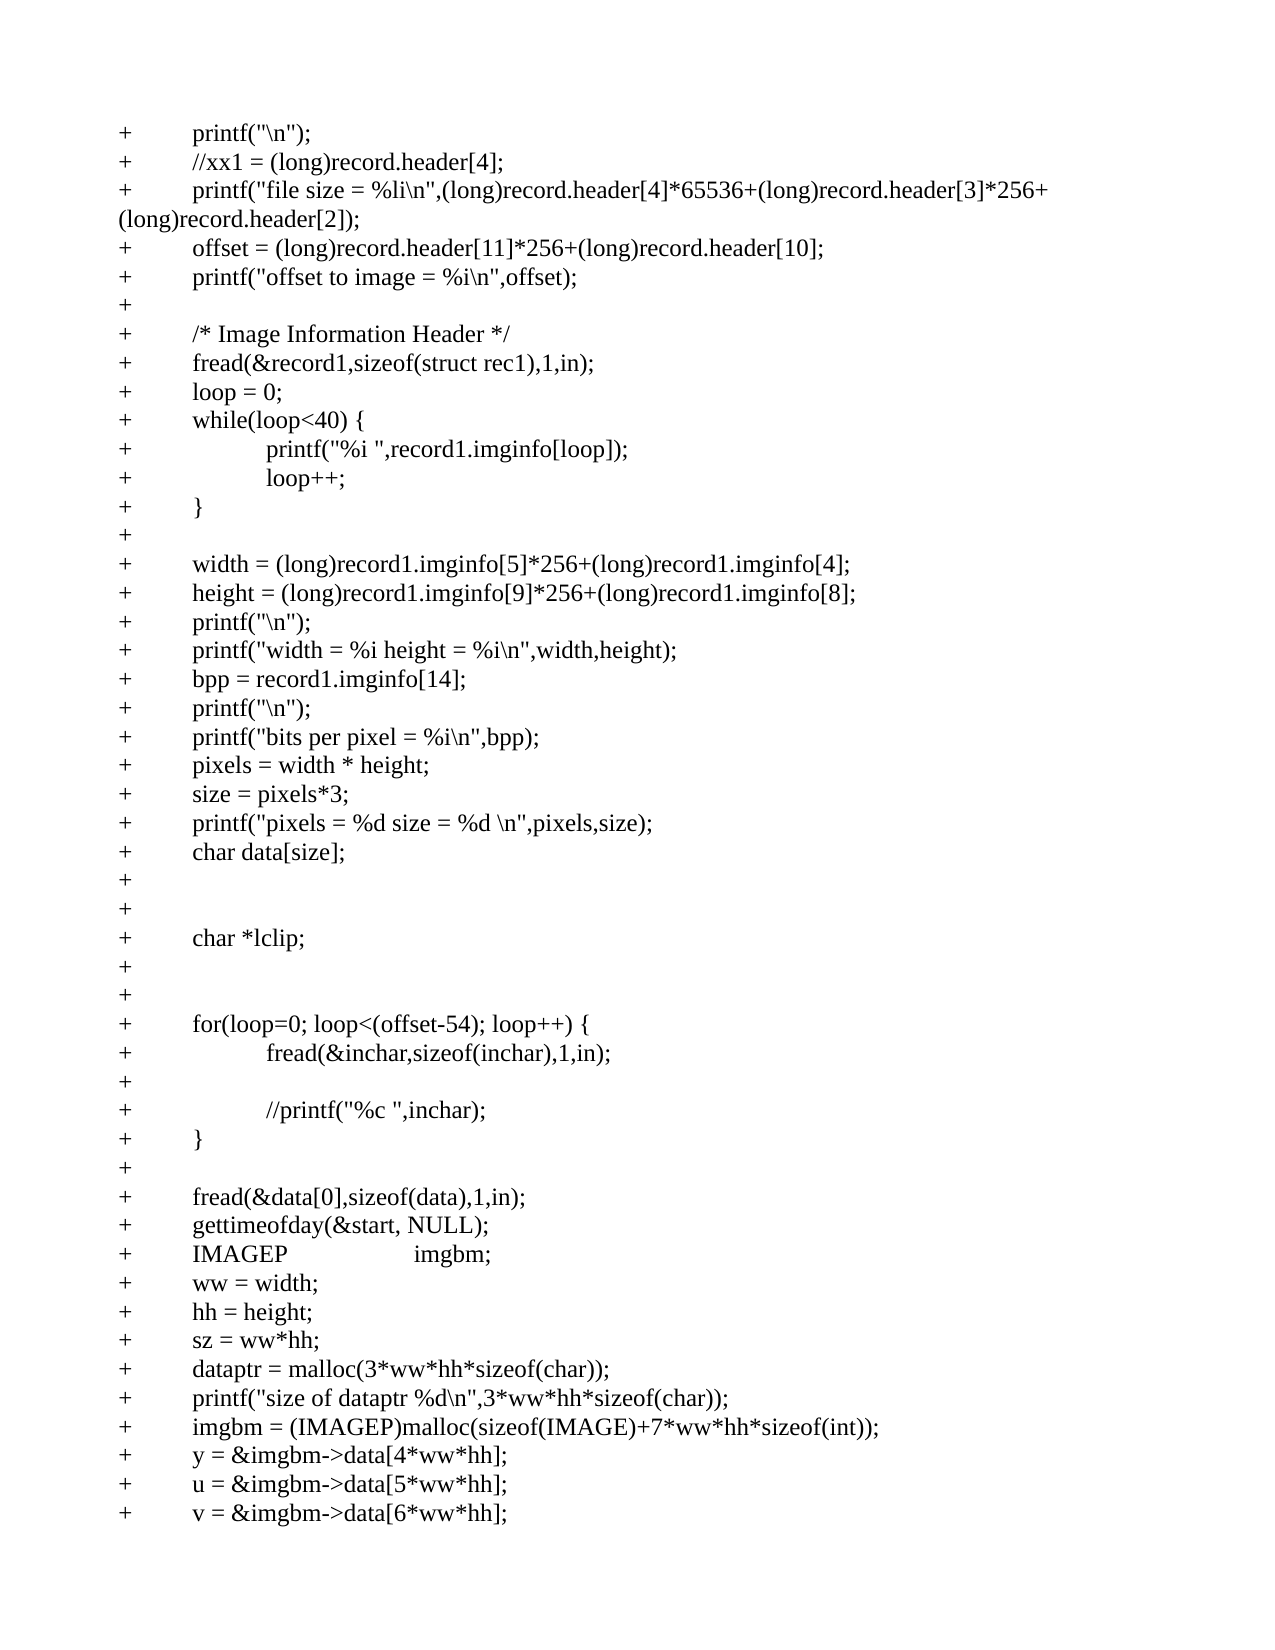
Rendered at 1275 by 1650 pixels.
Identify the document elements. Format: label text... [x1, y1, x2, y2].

text + pixels = width * height; [118, 751, 1157, 779]
text + [118, 981, 1157, 1009]
text + printf("%i ",record1.imginfo[loop]); [118, 434, 1157, 463]
text + loop = 0; [118, 377, 1157, 406]
text + printf("file size = %li\n",(long)record.header[4]*65536+(long)record.header[3]*256+(long)record.header[2]); [118, 176, 1157, 233]
text + //printf("%c ",inchar); [118, 1096, 1157, 1124]
text + gettimeofday(&start, NULL); [118, 1211, 1157, 1239]
text + offset = (long)record.header[11]*256+(long)record.header[10]; [118, 233, 1157, 262]
text + /* Image Information Header */ [118, 319, 1157, 348]
text + [118, 521, 1157, 549]
text + } [118, 1124, 1157, 1153]
text + size = pixels*3; [118, 779, 1157, 808]
text + ww = width; [118, 1268, 1157, 1297]
text + [118, 866, 1157, 894]
text + loop++; [118, 463, 1157, 492]
text + printf("width = %i height = %i\n",width,height); [118, 636, 1157, 664]
text + width = (long)record1.imginfo[5]*256+(long)record1.imginfo[4]; [118, 549, 1157, 578]
text + printf("size of dataptr %d\n",3*ww*hh*sizeof(char)); [118, 1383, 1157, 1412]
text + imgbm = (IMAGEP)malloc(sizeof(IMAGE)+7*ww*hh*sizeof(int)); [118, 1412, 1157, 1441]
text + printf("offset to image = %i\n",offset); [118, 262, 1157, 291]
text + u = &imgbm->data[5*ww*hh]; [118, 1469, 1157, 1498]
text + } [118, 492, 1157, 521]
text + v = &imgbm->data[6*ww*hh]; [118, 1498, 1157, 1527]
text + [118, 952, 1157, 981]
text + fread(&data[0],sizeof(data),1,in); [118, 1182, 1157, 1211]
text + bpp = record1.imginfo[14]; [118, 664, 1157, 693]
text + for(loop=0; loop<(offset-54); loop++) { [118, 1009, 1157, 1038]
text + printf("\n"); [118, 118, 1157, 147]
text + fread(&inchar,sizeof(inchar),1,in); [118, 1038, 1157, 1067]
text + char data[size]; [118, 837, 1157, 866]
text + //xx1 = (long)record.header[4]; [118, 147, 1157, 176]
text + [118, 1067, 1157, 1096]
text + printf("bits per pixel = %i\n",bpp); [118, 722, 1157, 751]
text + printf("\n"); [118, 693, 1157, 722]
text + printf("pixels = %d size = %d \n",pixels,size); [118, 808, 1157, 837]
text + IMAGEP imgbm; [118, 1239, 1157, 1268]
text + [118, 291, 1157, 319]
text + char *lclip; [118, 923, 1157, 952]
text + y = &imgbm->data[4*ww*hh]; [118, 1441, 1157, 1469]
text + fread(&record1,sizeof(struct rec1),1,in); [118, 348, 1157, 377]
text + hh = height; [118, 1297, 1157, 1326]
text + sz = ww*hh; [118, 1326, 1157, 1354]
text + height = (long)record1.imginfo[9]*256+(long)record1.imginfo[8]; [118, 578, 1157, 607]
text + dataptr = malloc(3*ww*hh*sizeof(char)); [118, 1354, 1157, 1383]
text + while(loop<40) { [118, 406, 1157, 434]
text + [118, 894, 1157, 923]
text + [118, 1153, 1157, 1182]
text + printf("\n"); [118, 607, 1157, 636]
